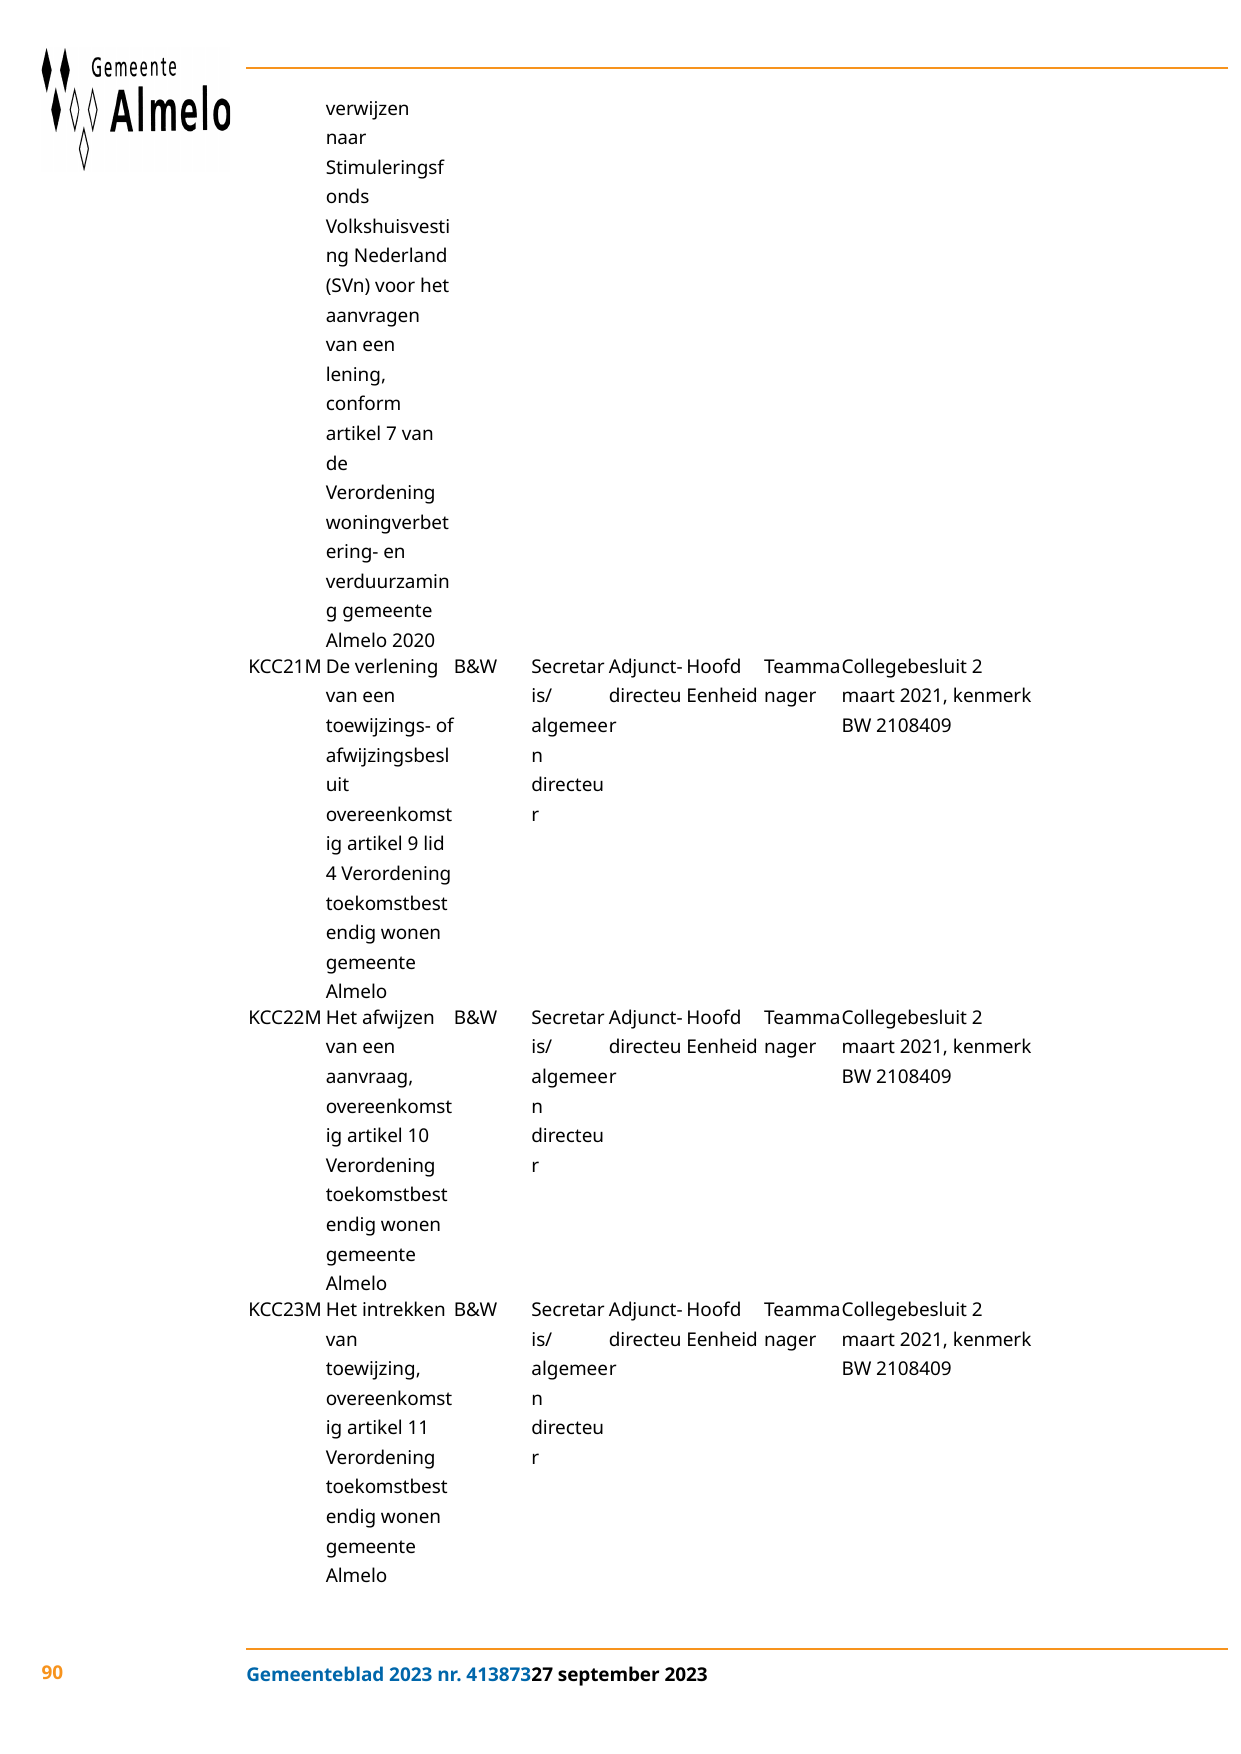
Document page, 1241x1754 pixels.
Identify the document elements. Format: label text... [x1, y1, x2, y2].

table_cell Het afwijzen van een aanvraag, overeenkomstig artikel 10 Verordening toekomstbestendig wonen gemeente Almelo [326, 1004, 454, 1296]
table_cell [609, 95, 686, 653]
table_cell Teammanager [764, 653, 841, 1004]
table_cell verwijzen naar Stimuleringsfonds Volkshuisvesting Nederland (SVn) voor het aanvragen van een lening, conform artikel 7 van de Verordening woningverbetering- en verduurzaming gemeente Almelo 2020 [326, 95, 454, 653]
table_cell Adjunct-directeur [609, 653, 686, 1004]
table_cell [686, 95, 764, 653]
table_cell Collegebesluit 2 maart 2021, kenmerk BW 2108409 [841, 1296, 1040, 1588]
table_cell B&W [454, 1296, 531, 1588]
table_cell Teammanager [764, 1004, 841, 1296]
table_cell [531, 95, 609, 653]
table_cell Het intrekken van toewijzing, overeenkomstig artikel 11 Verordening toekomstbestendig wonen gemeente Almelo [326, 1296, 454, 1588]
table_cell Secretaris/ algemeen directeur [531, 1004, 609, 1296]
table_cell [248, 95, 326, 653]
table_cell KCC21M [248, 653, 326, 1004]
picture [41, 47, 231, 172]
table_cell KCC23M [248, 1296, 326, 1588]
table_cell Adjunct-directeur [609, 1004, 686, 1296]
table_cell Secretaris/ algemeen directeur [531, 653, 609, 1004]
table_cell Teammanager [764, 1296, 841, 1588]
table_cell Secretaris/ algemeen directeur [531, 1296, 609, 1588]
table_cell [764, 95, 841, 653]
table_cell B&W [454, 1004, 531, 1296]
table_cell Hoofd Eenheid [686, 1004, 764, 1296]
table_cell B&W [454, 653, 531, 1004]
table_cell Collegebesluit 2 maart 2021, kenmerk BW 2108409 [841, 1004, 1040, 1296]
table_cell Adjunct-directeur [609, 1296, 686, 1588]
table_cell [841, 95, 1040, 653]
table_cell KCC22M [248, 1004, 326, 1296]
table_cell De verlening van een toewijzings- of afwijzingsbesluit overeenkomstig artikel 9 lid 4 Verordening toekomstbestendig wonen gemeente Almelo [326, 653, 454, 1004]
table_cell Collegebesluit 2 maart 2021, kenmerk BW 2108409 [841, 653, 1040, 1004]
table_cell [454, 95, 531, 653]
table_cell Hoofd Eenheid [686, 1296, 764, 1588]
table_cell Hoofd Eenheid [686, 653, 764, 1004]
